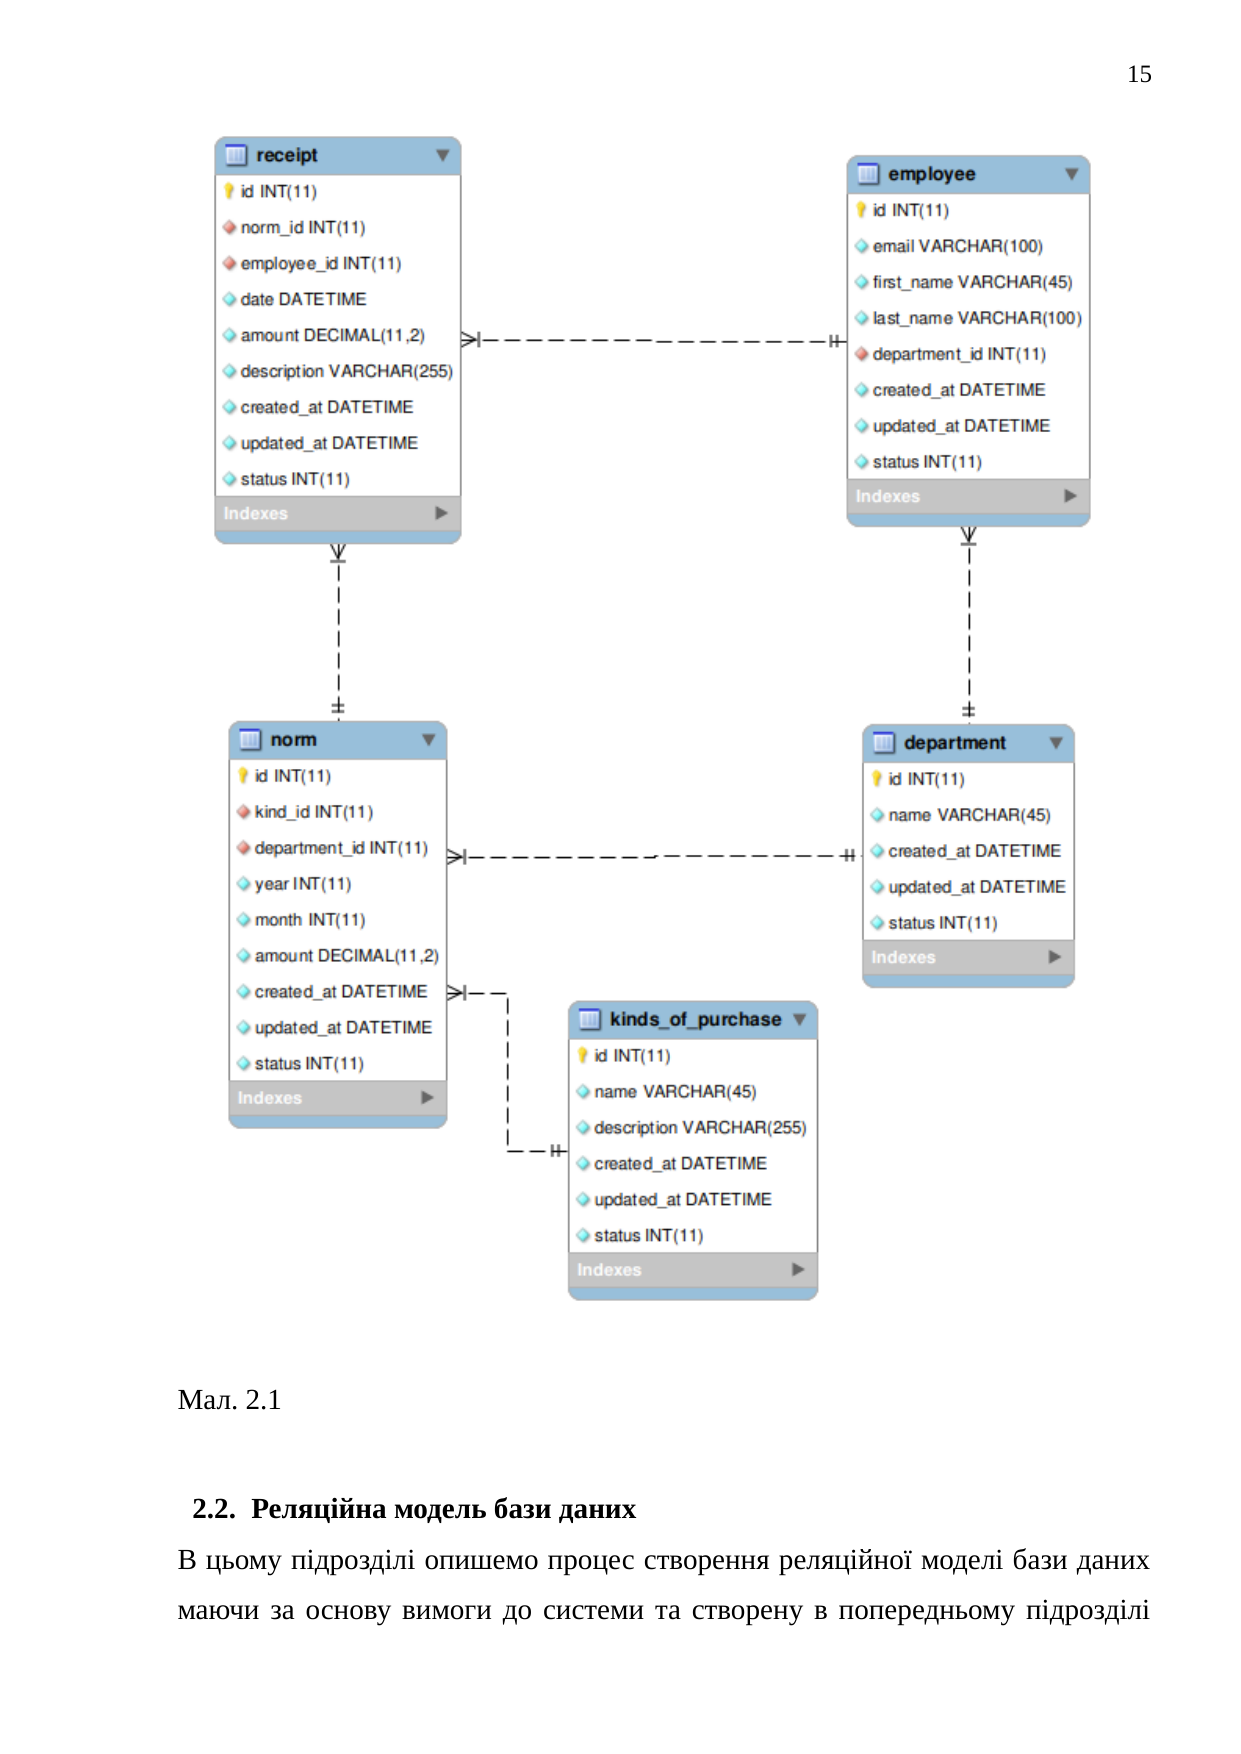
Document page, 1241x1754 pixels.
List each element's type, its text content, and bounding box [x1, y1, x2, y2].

picture [199, 121, 1105, 1315]
text В цьому підрозділі опишемо процес створення реляційної моделі бази даних маючи за основу вимоги до системи та створену в попередньому підрозділі [177, 1542, 1152, 1626]
text Мал. 2.1 [177, 1382, 1152, 1416]
subtitle Реляційна модель бази даних [177, 1491, 1152, 1525]
